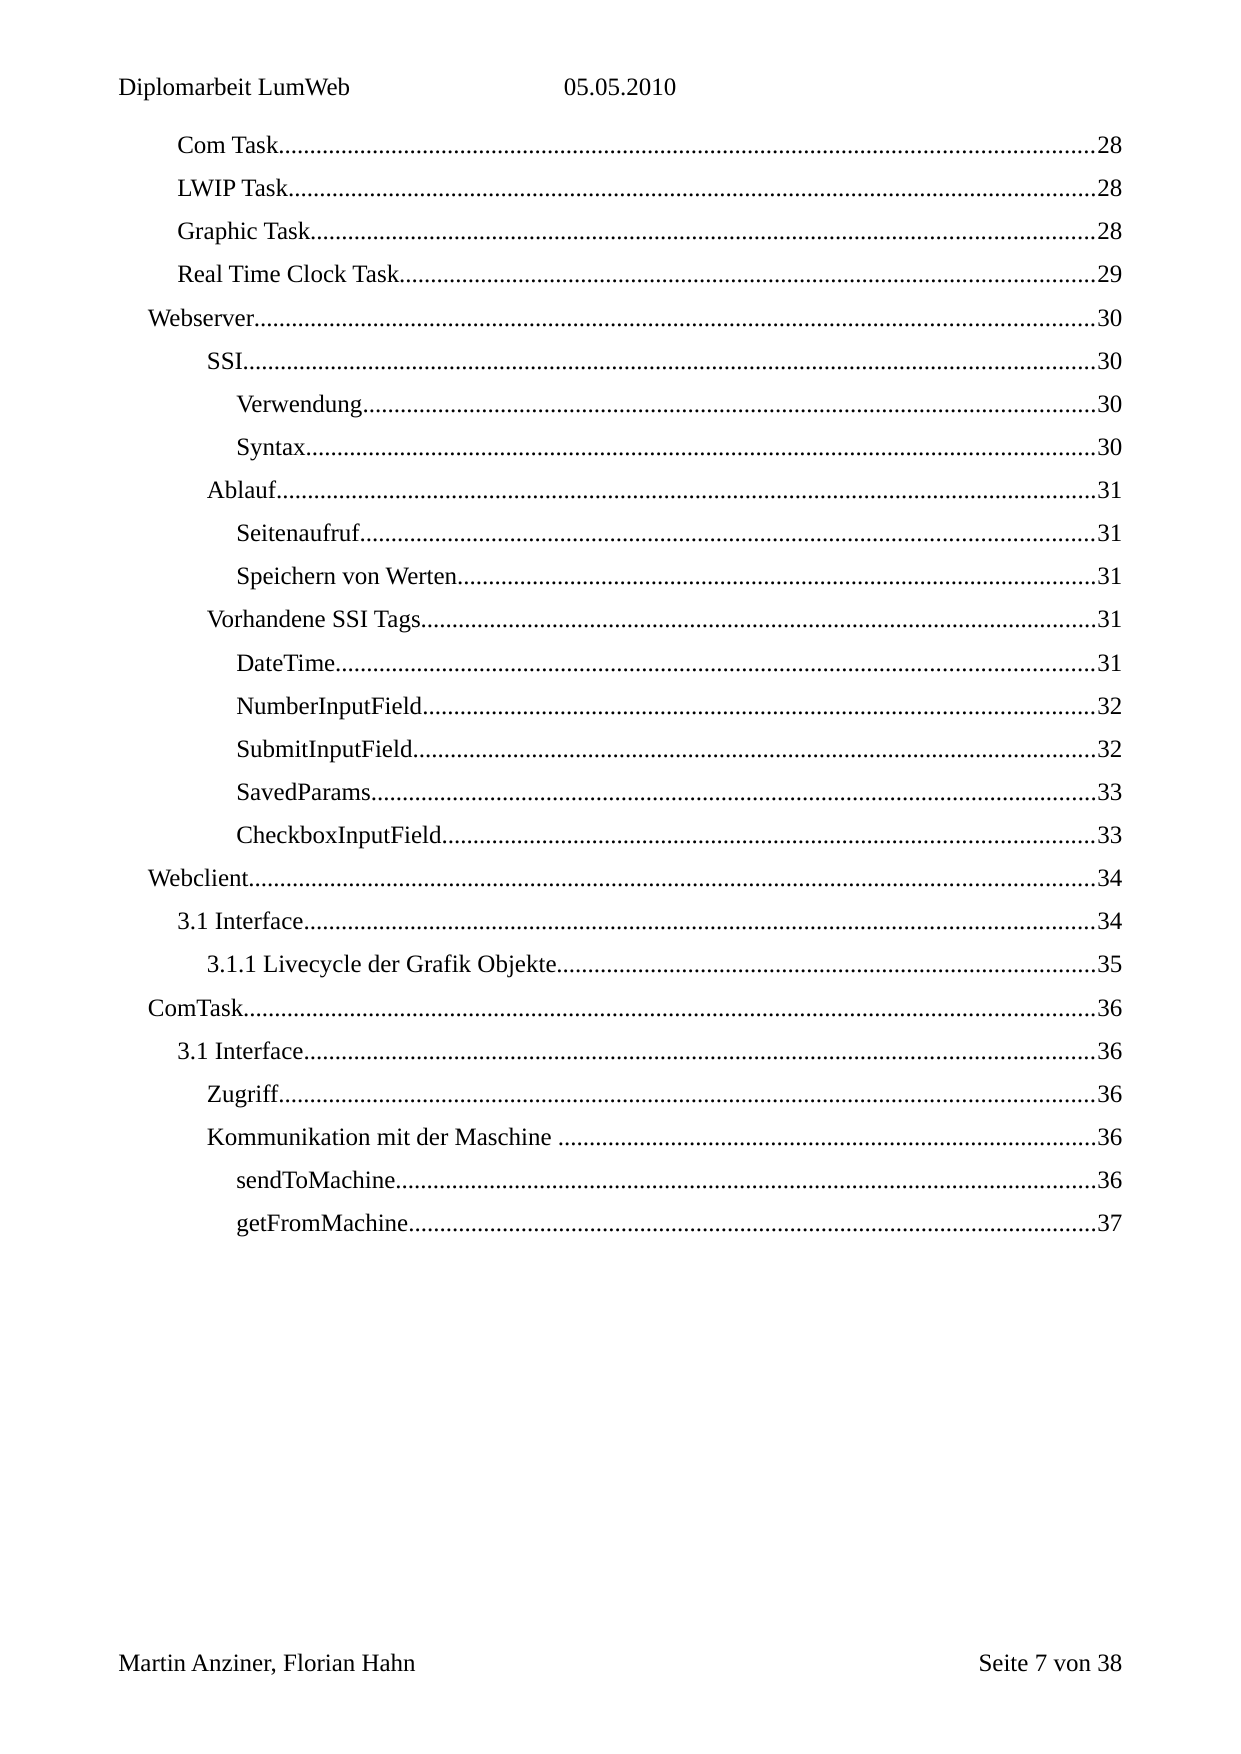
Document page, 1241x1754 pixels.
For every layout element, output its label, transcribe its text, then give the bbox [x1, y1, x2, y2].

text Ablauf 31 [207, 475, 1122, 504]
text Zugriff 36 [207, 1079, 1122, 1108]
text Webserver 30 [148, 303, 1122, 331]
text Webclient 34 [148, 863, 1122, 892]
text Seitenaufruf 31 [236, 518, 1122, 547]
text Speichern von Werten 31 [236, 561, 1122, 590]
text Real Time Clock Task 29 [177, 259, 1122, 288]
text ComTask 36 [148, 993, 1122, 1021]
text 3.1.1 Livecycle der Grafik Objekte 35 [207, 949, 1122, 978]
text SavedParams 33 [236, 777, 1122, 806]
text Com Task 28 [177, 130, 1122, 159]
text DateTime 31 [236, 648, 1122, 676]
text 3.1 Interface 34 [177, 906, 1122, 935]
text getFromMachine 37 [236, 1208, 1122, 1237]
text CheckboxInputField 33 [236, 820, 1122, 849]
text Kommunikation mit der Maschine 36 [207, 1122, 1122, 1151]
text SubmitInputField 32 [236, 734, 1122, 763]
text Syntax 30 [236, 432, 1122, 461]
text Vorhandene SSI Tags 31 [207, 604, 1122, 633]
text sendToMachine 36 [236, 1165, 1122, 1194]
text LWIP Task 28 [177, 173, 1122, 202]
text Verwendung 30 [236, 389, 1122, 418]
text 3.1 Interface 36 [177, 1036, 1122, 1064]
text Graphic Task 28 [177, 216, 1122, 245]
text NumberInputField 32 [236, 691, 1122, 719]
text SSI 30 [207, 346, 1122, 374]
